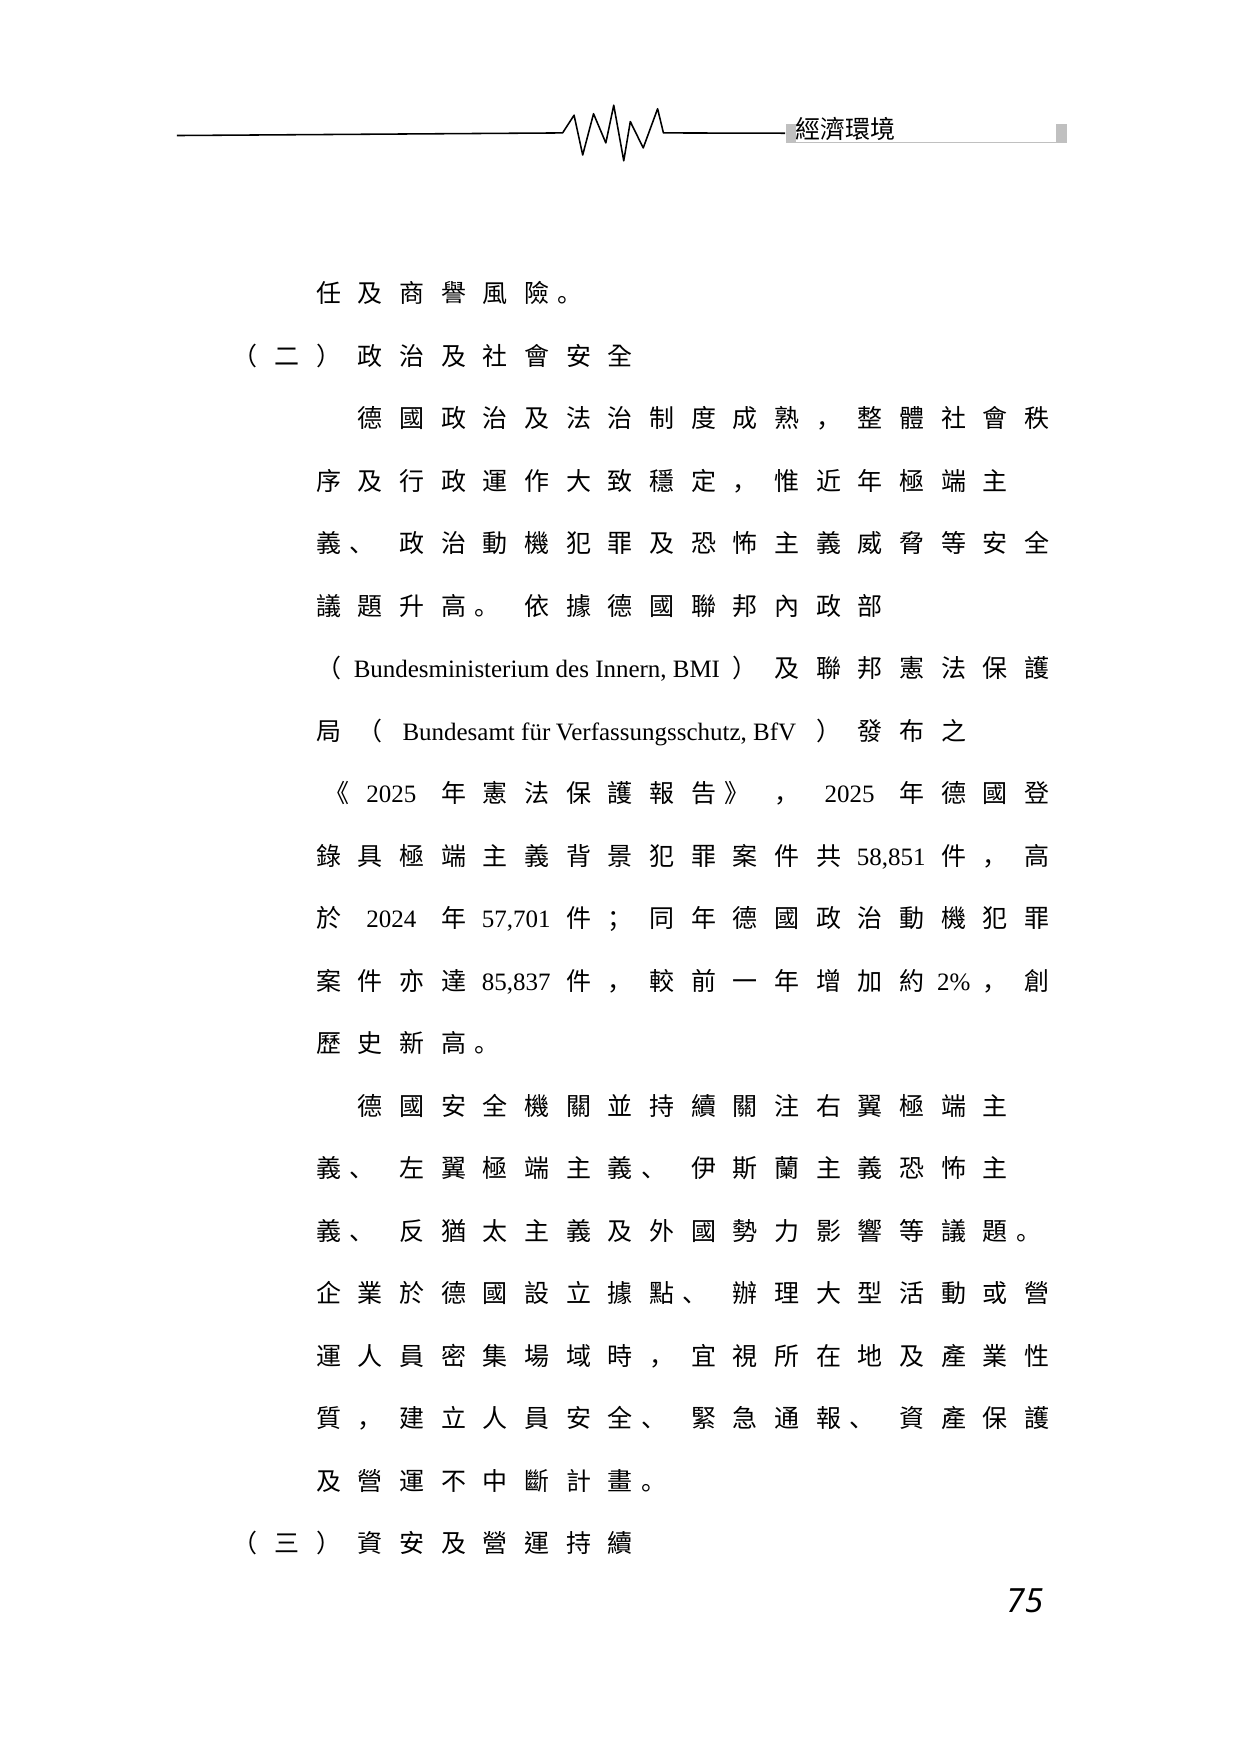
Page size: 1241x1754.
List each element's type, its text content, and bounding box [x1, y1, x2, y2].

text （二）政治及社會安全 [207, 313, 1058, 375]
text 德國安全機關並持續關注右翼極端主義、左翼極端主義、伊斯蘭主義恐怖主義、反猶太主義及外國勢力影響等議題。企業於德國設立據點、辦理大型活動或營運人員密集場域時，宜視所在地及產業性質，建立人員安全、緊急通報、資產保護及營運不中斷計畫。 [281, 1063, 1058, 1500]
text 任及商譽風險。 [281, 250, 1058, 313]
text 德國政治及法治制度成熟，整體社會秩序及行政運作大致穩定，惟近年極端主義、政治動機犯罪及恐怖主義威脅等安全議題升高。依據德國聯邦內政部（Bundesministerium des Innern, BMI）及聯邦憲法保護局（Bundesamt für Verfassungsschutz, BfV）發布之《2025年憲法保護報告》，2025年德國登錄具極端主義背景犯罪案件共58,851件，高於2024年57,701件；同年德國政治動機犯罪案件亦達85,837件，較前一年增加約2%，創歷史新高。 [281, 375, 1058, 1063]
text （三）資安及營運持續 [207, 1500, 1058, 1563]
